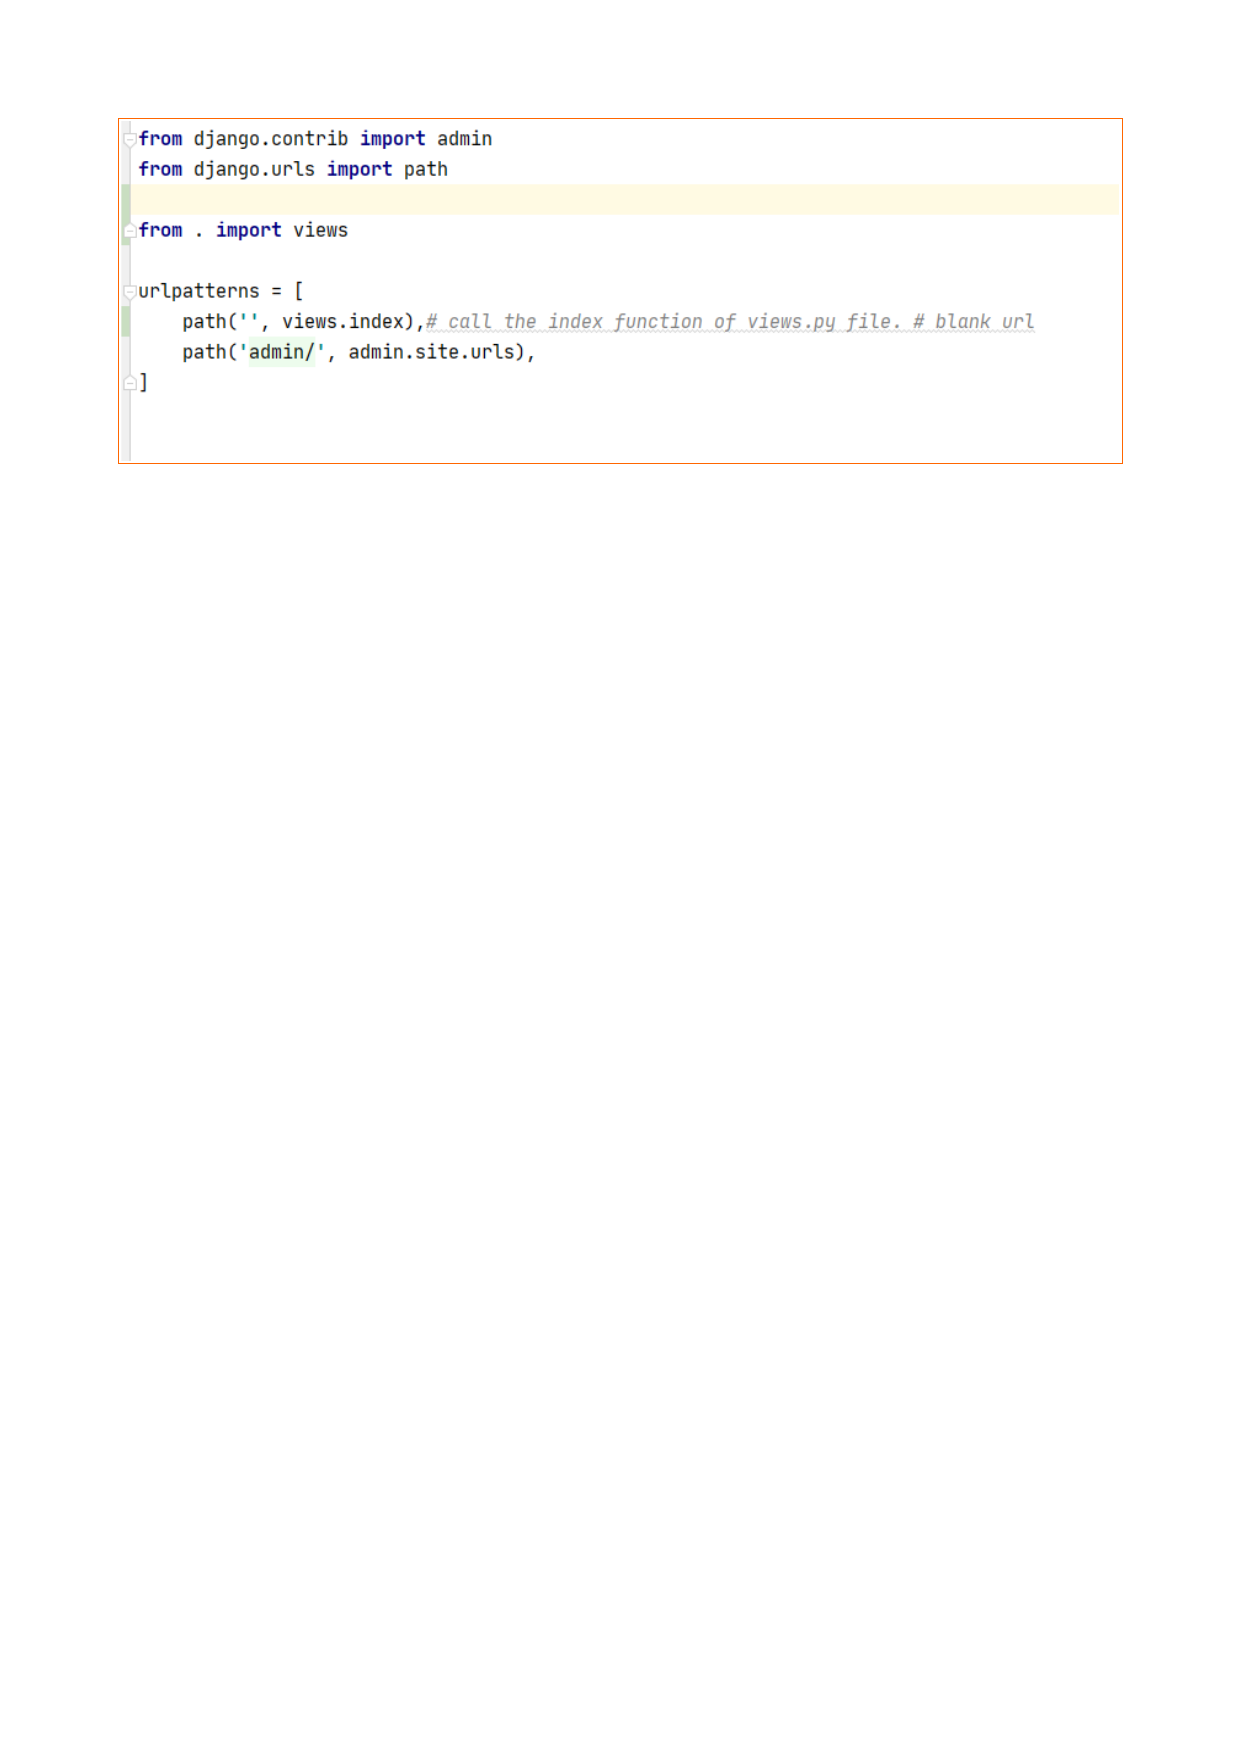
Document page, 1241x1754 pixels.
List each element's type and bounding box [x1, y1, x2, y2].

picture [121, 121, 1119, 461]
